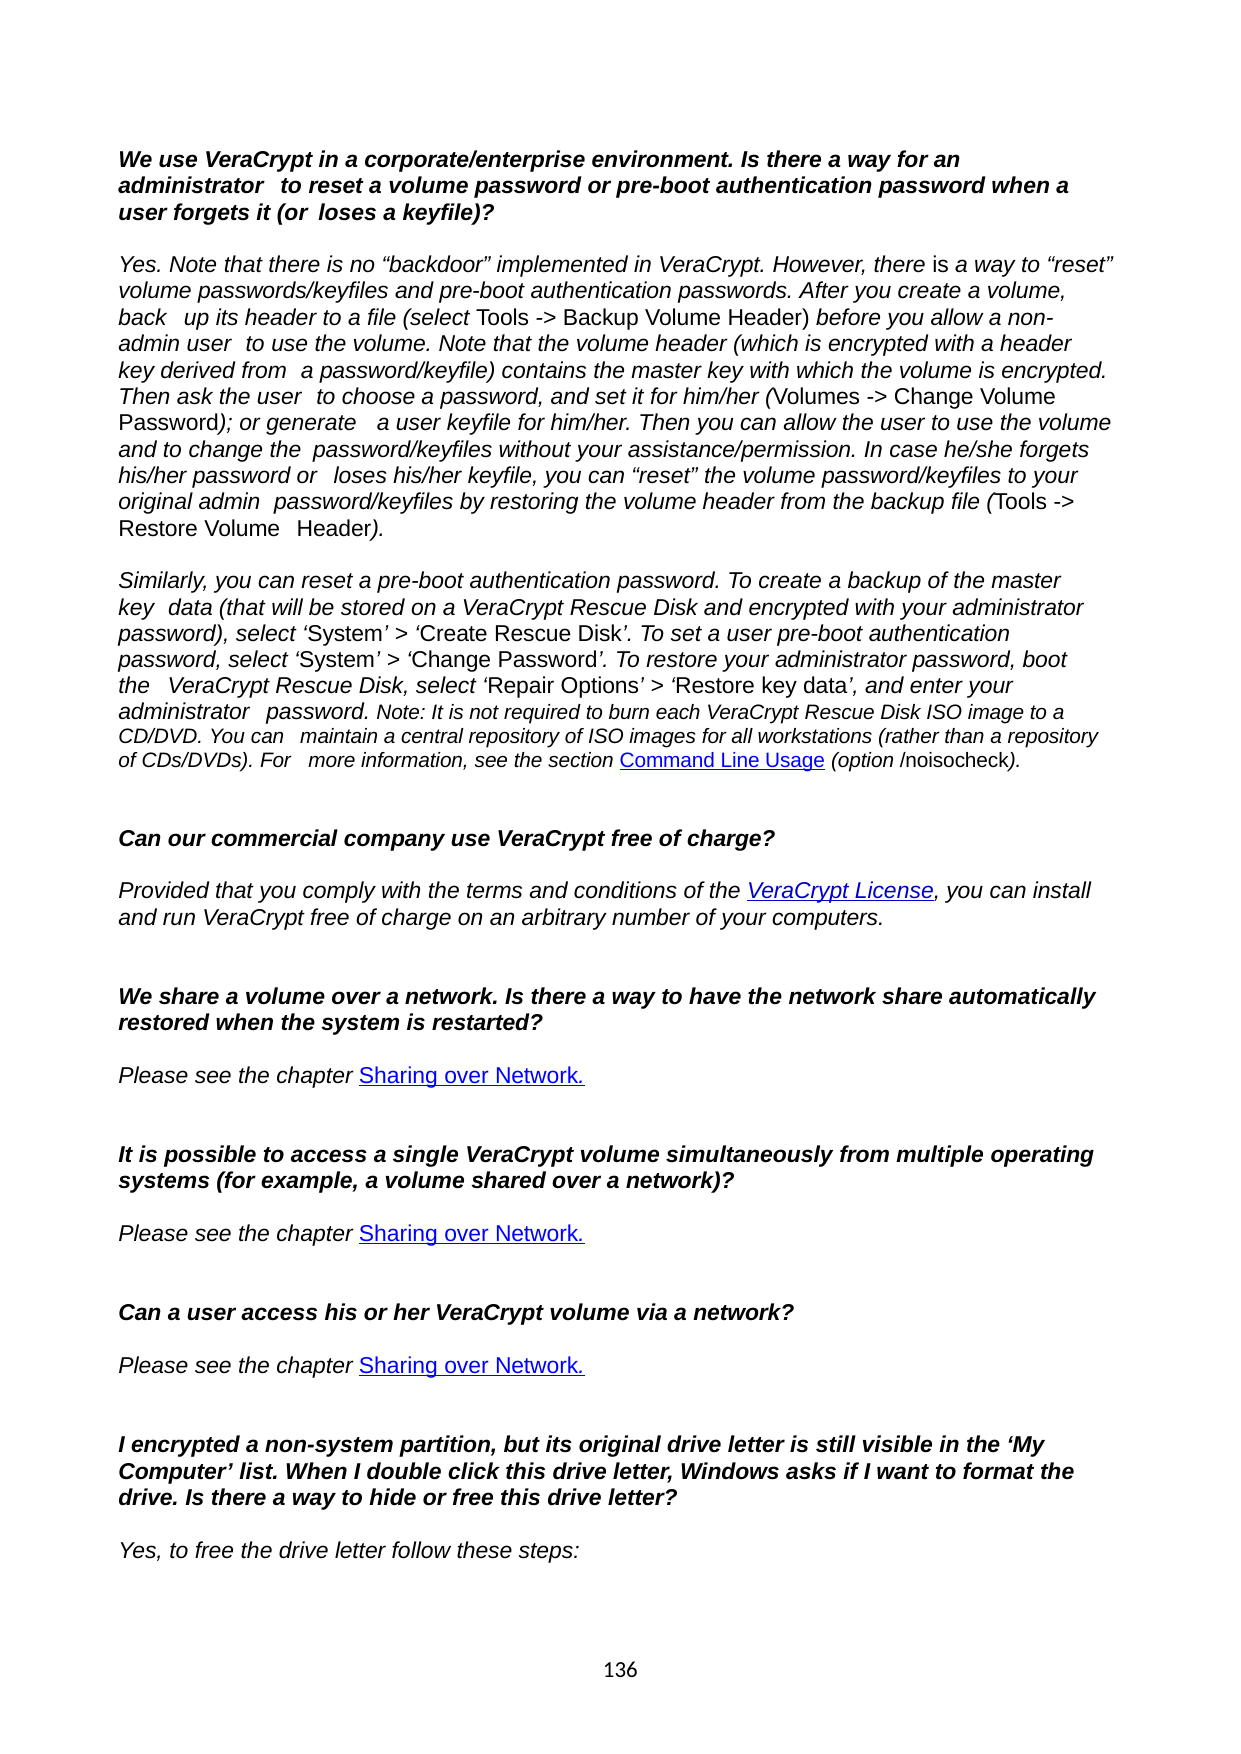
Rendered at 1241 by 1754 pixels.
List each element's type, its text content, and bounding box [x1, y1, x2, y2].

subtitle Can our commercial company use VeraCrypt free of charge? [118, 825, 1134, 851]
subtitle We use VeraCrypt in a corporate/enterprise environment. Is there a way for an administrator to reset a volume password or pre-boot authentication password when a user forgets it (or loses a keyfile)? [118, 146, 1111, 225]
text Yes. Note that there is no “backdoor” implemented in VeraCrypt. However, there is a way to “reset” volume passwords/keyfiles and pre-boot authentication passwords. After you create a volume, back up its header to a file (select Tools -> Backup Volume Header) before you allow a non-admin user to use the volume. Note that the volume header (which is encrypted with a header key derived from a password/keyfile) contains the master key with which the volume is encrypted. Then ask the user to choose a password, and set it for him/her (Volumes -> Change Volume Password); or generate a user keyfile for him/her. Then you can allow the user to use the volume and to change the password/keyfiles without your assistance/permission. In case he/she forgets his/her password or loses his/her keyfile, you can “reset” the volume password/keyfiles to your original admin password/keyfiles by restoring the volume header from the backup file (Tools -> Restore Volume Header). [118, 251, 1113, 541]
subtitle We share a volume over a network. Is there a way to have the network share automatically restored when the system is restarted? [118, 983, 1111, 1036]
subtitle I encrypted a non-system partition, but its original drive letter is still visible in the ‘My Computer’ list. When I double click this drive letter, Windows asks if I want to format the drive. Is there a way to hide or free this drive letter? [118, 1431, 1111, 1510]
text Provided that you comply with the terms and conditions of the VeraCrypt License, you can install and run VeraCrypt free of charge on an arbitrary number of your computers. [118, 877, 1105, 930]
text Please see the chapter Sharing over Network. [118, 1220, 1134, 1247]
text Yes, to free the drive letter follow these steps: [118, 1537, 1134, 1563]
text Please see the chapter Sharing over Network. [118, 1062, 1134, 1088]
subtitle Can a user access his or her VeraCrypt volume via a network? [118, 1299, 1134, 1326]
text Similarly, you can reset a pre-boot authentication password. To create a backup of the master key data (that will be stored on a VeraCrypt Rescue Disk and encrypted with your administrator password), select ‘System’ > ‘Create Rescue Disk’. To set a user pre-boot authentication password, select ‘System’ > ‘Change Password’. To restore your administrator password, boot the VeraCrypt Rescue Disk, select ‘Repair Options’ > ‘Restore key data’, and enter your administrator password. Note: It is not required to burn each VeraCrypt Rescue Disk ISO image to a CD/DVD. You can maintain a central repository of ISO images for all workstations (rather than a repository of CDs/DVDs). For more information, see the section Command Line Usage (option /noisocheck). [118, 568, 1101, 772]
subtitle It is possible to access a single VeraCrypt volume simultaneously from multiple operating systems (for example, a volume shared over a network)? [118, 1141, 1105, 1194]
text Please see the chapter Sharing over Network. [118, 1352, 1134, 1378]
